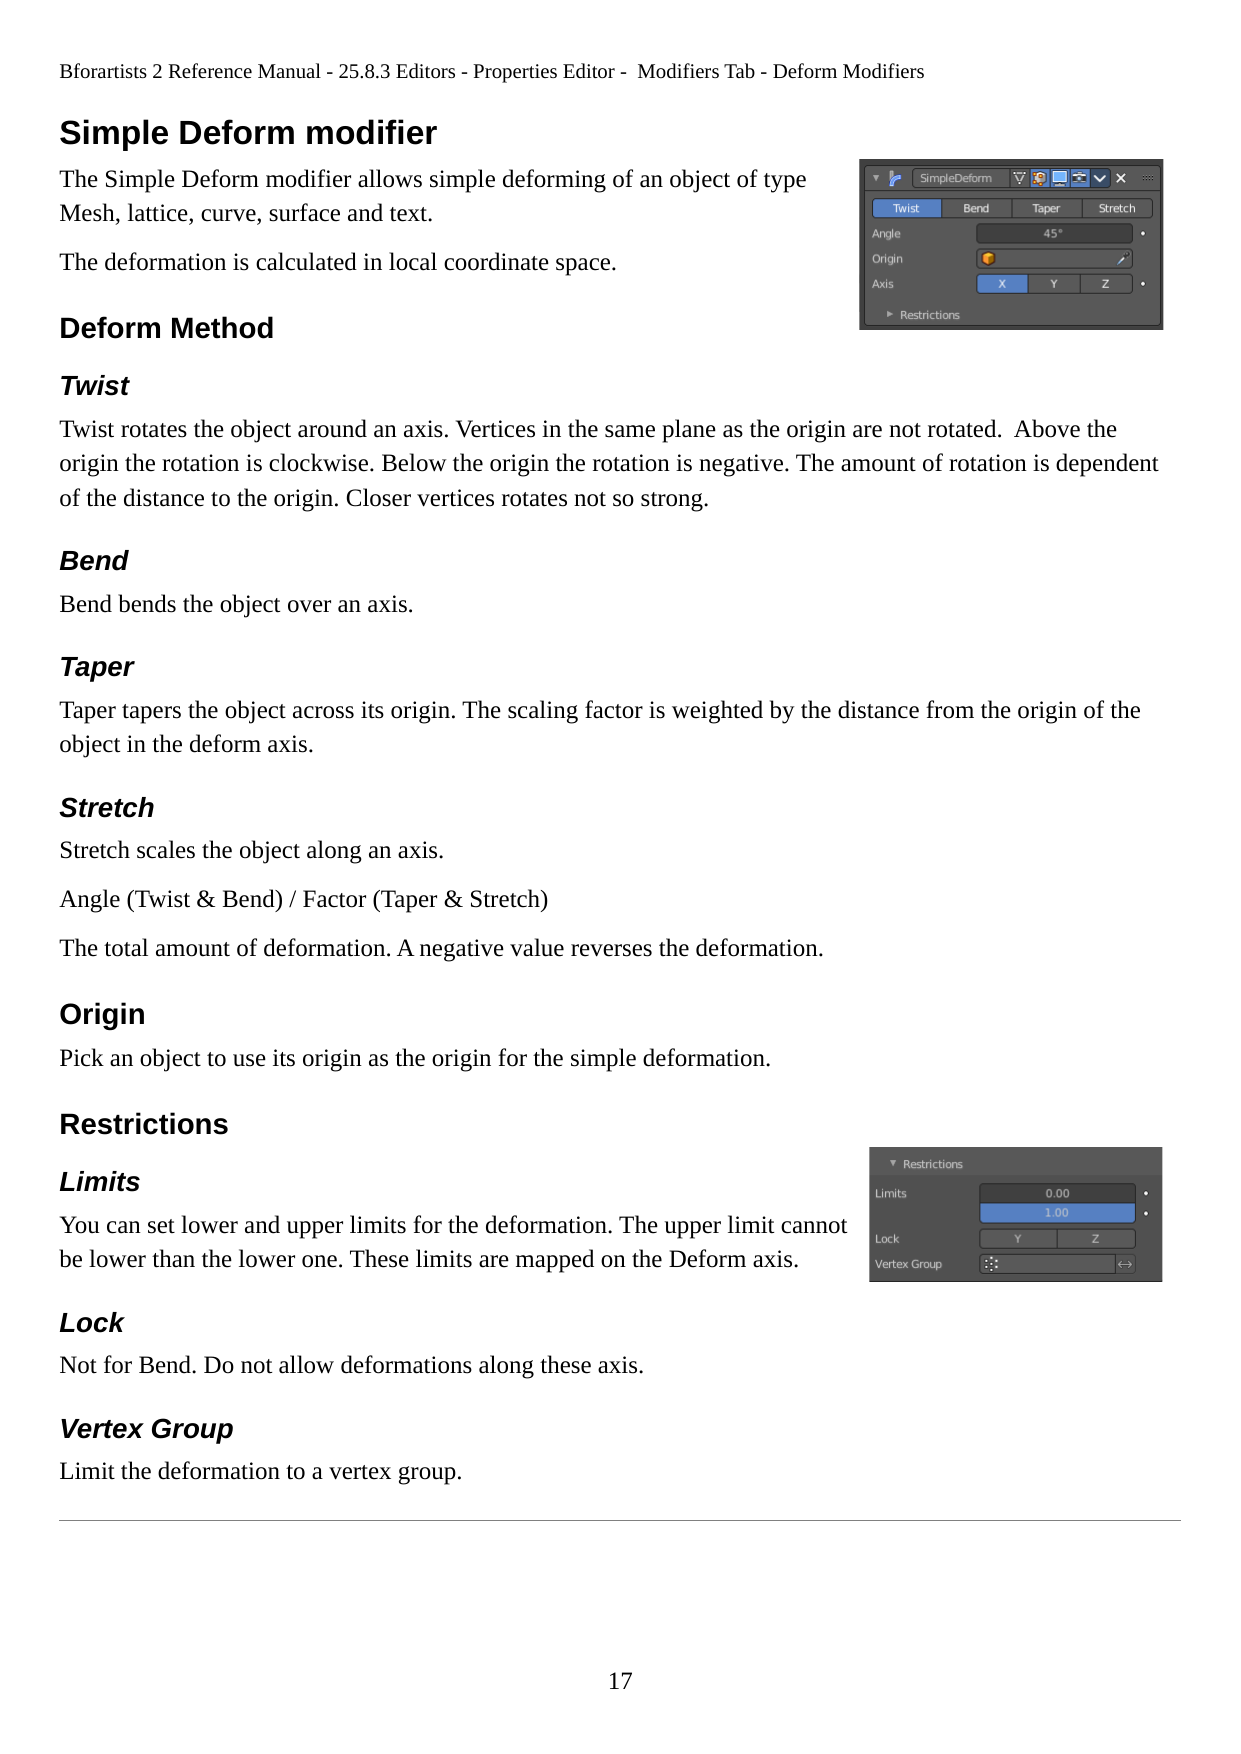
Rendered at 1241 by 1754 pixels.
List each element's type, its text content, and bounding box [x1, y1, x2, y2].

text The deformation is calculated in local coordinate space. [59, 247, 859, 276]
text Pick an object to use its origin as the origin for the simple deformation. [59, 1043, 1181, 1072]
text Twist rotates the object around an axis. Vertices in the same plane as the origin are not rotated. Above the origin the rotation is clockwise. Below the origin the rotation is negative. The amount of rotation is dependent of the distance to the origin. Closer vertices rotates not so strong. [59, 414, 1181, 512]
picture [859, 159, 1164, 330]
text Angle (Twist & Bend) / Factor (Taper & Stretch) [59, 884, 1181, 913]
text Bend bends the object over an axis. [59, 589, 1181, 618]
subtitle [1163, 1166, 1181, 1198]
text Taper tapers the object across its origin. The scaling factor is weighted by the distance from the origin of the object in the deform axis. [59, 695, 1181, 758]
subtitle Limits [59, 1166, 869, 1198]
text You can set lower and upper limits for the deformation. The upper limit cannot be lower than the lower one. These limits are mapped on the Deform axis. [59, 1210, 869, 1273]
text Not for Bend. Do not allow deformations along these axis. [59, 1351, 1181, 1379]
subtitle Stretch [59, 791, 1181, 823]
text Stretch scales the object along an axis. [59, 835, 1181, 864]
subtitle Origin [59, 997, 1181, 1031]
text Limit the deformation to a vertex group. [59, 1456, 1181, 1485]
subtitle Taper [59, 651, 1181, 682]
subtitle Deform Method [59, 311, 1181, 345]
subtitle Restrictions [59, 1107, 1181, 1141]
subtitle Bend [59, 544, 1181, 576]
subtitle Twist [59, 370, 1181, 402]
subtitle Vertex Group [59, 1412, 1181, 1444]
picture [869, 1147, 1163, 1282]
subtitle Lock [59, 1306, 1181, 1338]
text The total amount of deformation. A negative value reverses the deformation. [59, 933, 1181, 962]
text The Simple Deform modifier allows simple deforming of an object of type Mesh, lattice, curve, surface and text. [59, 164, 859, 227]
subtitle Simple Deform modifier [59, 113, 1181, 151]
